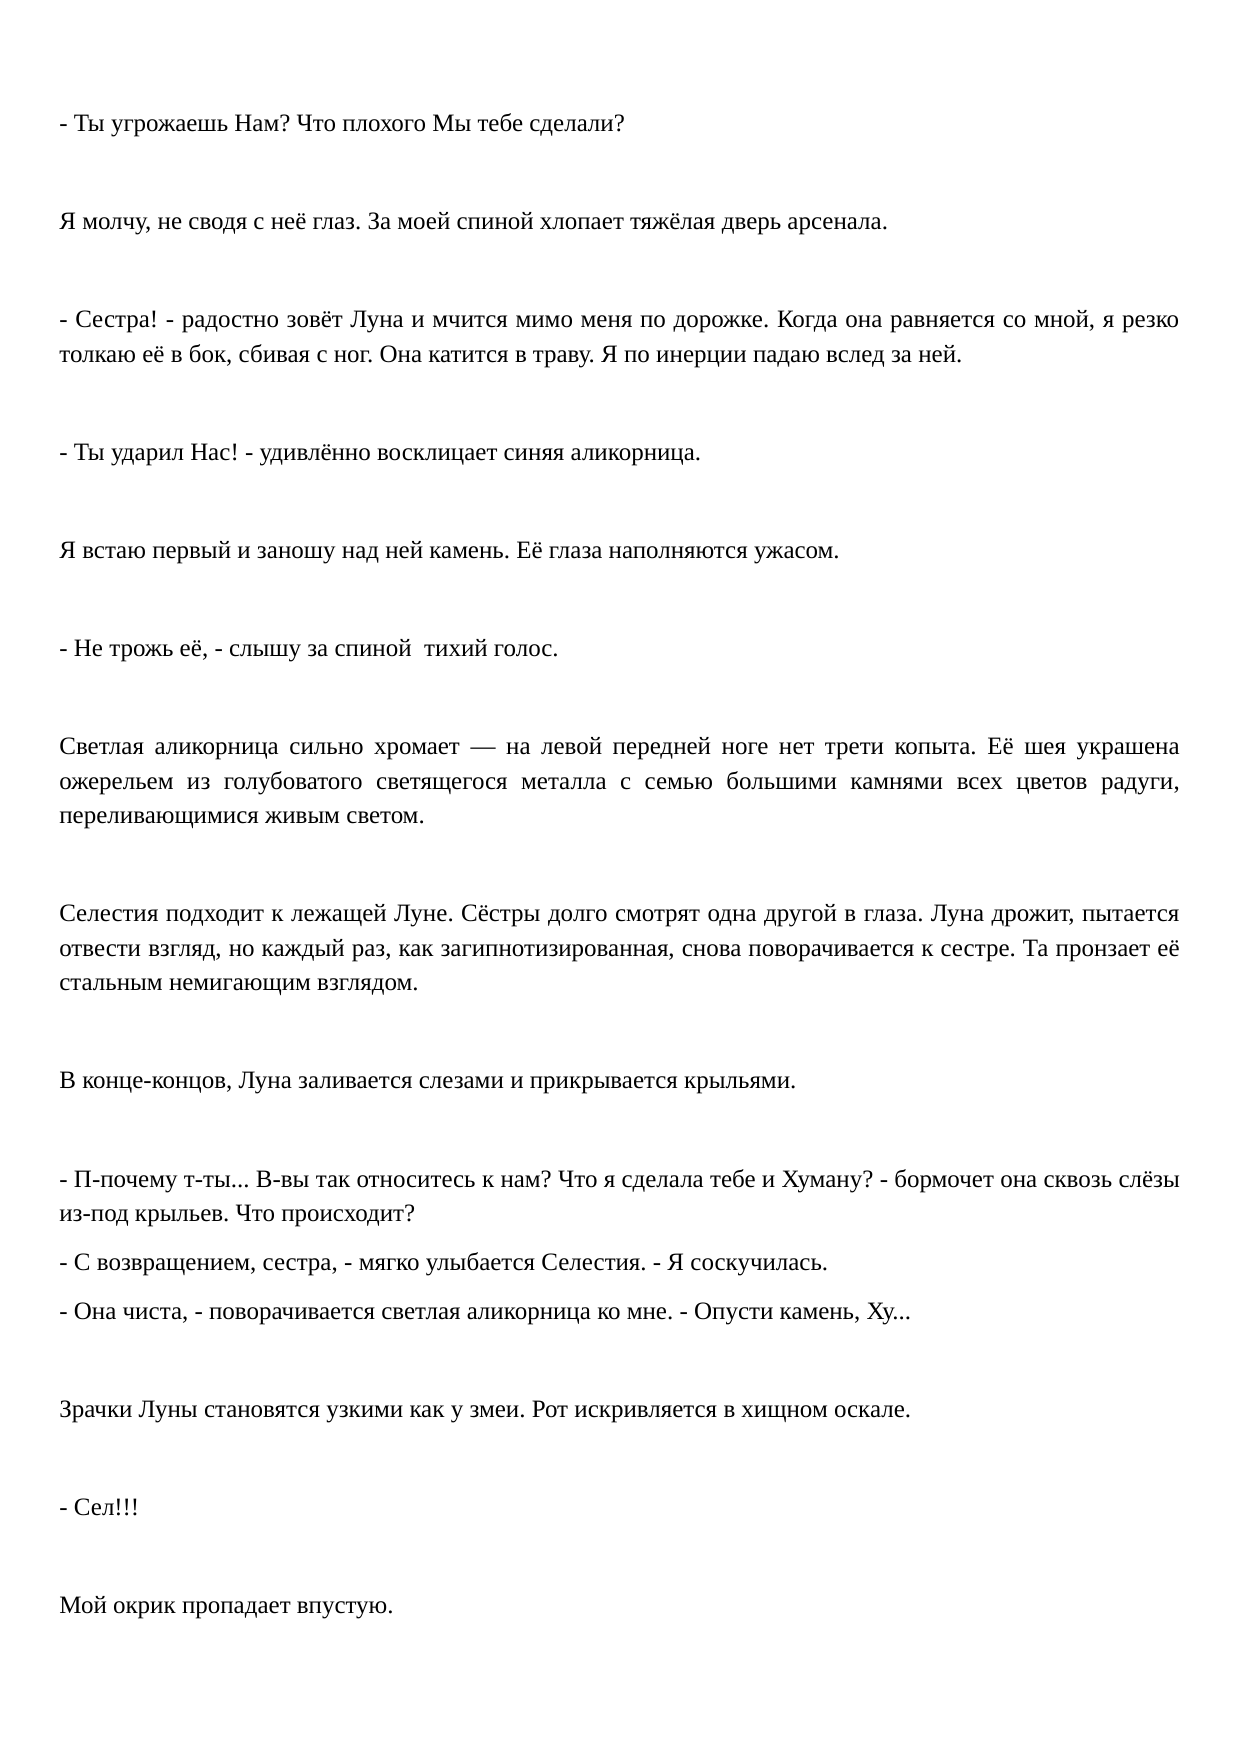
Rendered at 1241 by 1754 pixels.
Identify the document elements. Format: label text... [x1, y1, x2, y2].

text Я встаю первый и заношу над ней камень. Её глаза наполняются ужасом. [59, 535, 1181, 564]
text Светлая аликорница сильно хромает — на левой передней ноге нет трети копыта. Её шея украшена ожерельем из голубоватого светящегося металла с семью большими камнями всех цветов радуги, переливающимися живым светом. [59, 731, 1181, 829]
text Мой окрик пропадает впустую. [59, 1591, 1181, 1619]
text - Сел!!! [59, 1492, 1181, 1521]
text - С возвращением, сестра, - мягко улыбается Селестия. - Я соскучилась. [59, 1247, 1181, 1276]
text - Она чиста, - поворачивается светлая аликорница ко мне. - Опусти камень, Ху... [59, 1296, 1181, 1325]
text - П-почему т-ты... В-вы так относитесь к нам? Что я сделала тебе и Хуману? - бормочет она сквозь слёзы из-под крыльев. Что происходит? [59, 1164, 1181, 1227]
text Я молчу, не сводя с неё глаз. За моей спиной хлопает тяжёлая дверь арсенала. [59, 206, 1181, 235]
text - Не трожь её, - слышу за спиной тихий голос. [59, 633, 1181, 662]
text Селестия подходит к лежащей Луне. Сёстры долго смотрят одна другой в глаза. Луна дрожит, пытается отвести взгляд, но каждый раз, как загипнотизированная, снова поворачивается к сестре. Та пронзает её стальным немигающим взглядом. [59, 898, 1181, 996]
text Зрачки Луны становятся узкими как у змеи. Рот искривляется в хищном оскале. [59, 1394, 1181, 1423]
text - Ты угрожаешь Нам? Что плохого Мы тебе сделали? [59, 108, 1181, 137]
text - Сестра! - радостно зовёт Луна и мчится мимо меня по дорожке. Когда она равняется со мной, я резко толкаю её в бок, сбивая с ног. Она катится в траву. Я по инерции падаю вслед за ней. [59, 304, 1181, 368]
text - Ты ударил Нас! - удивлённо восклицает синяя аликорница. [59, 437, 1181, 466]
text В конце-концов, Луна заливается слезами и прикрывается крыльями. [59, 1066, 1181, 1094]
